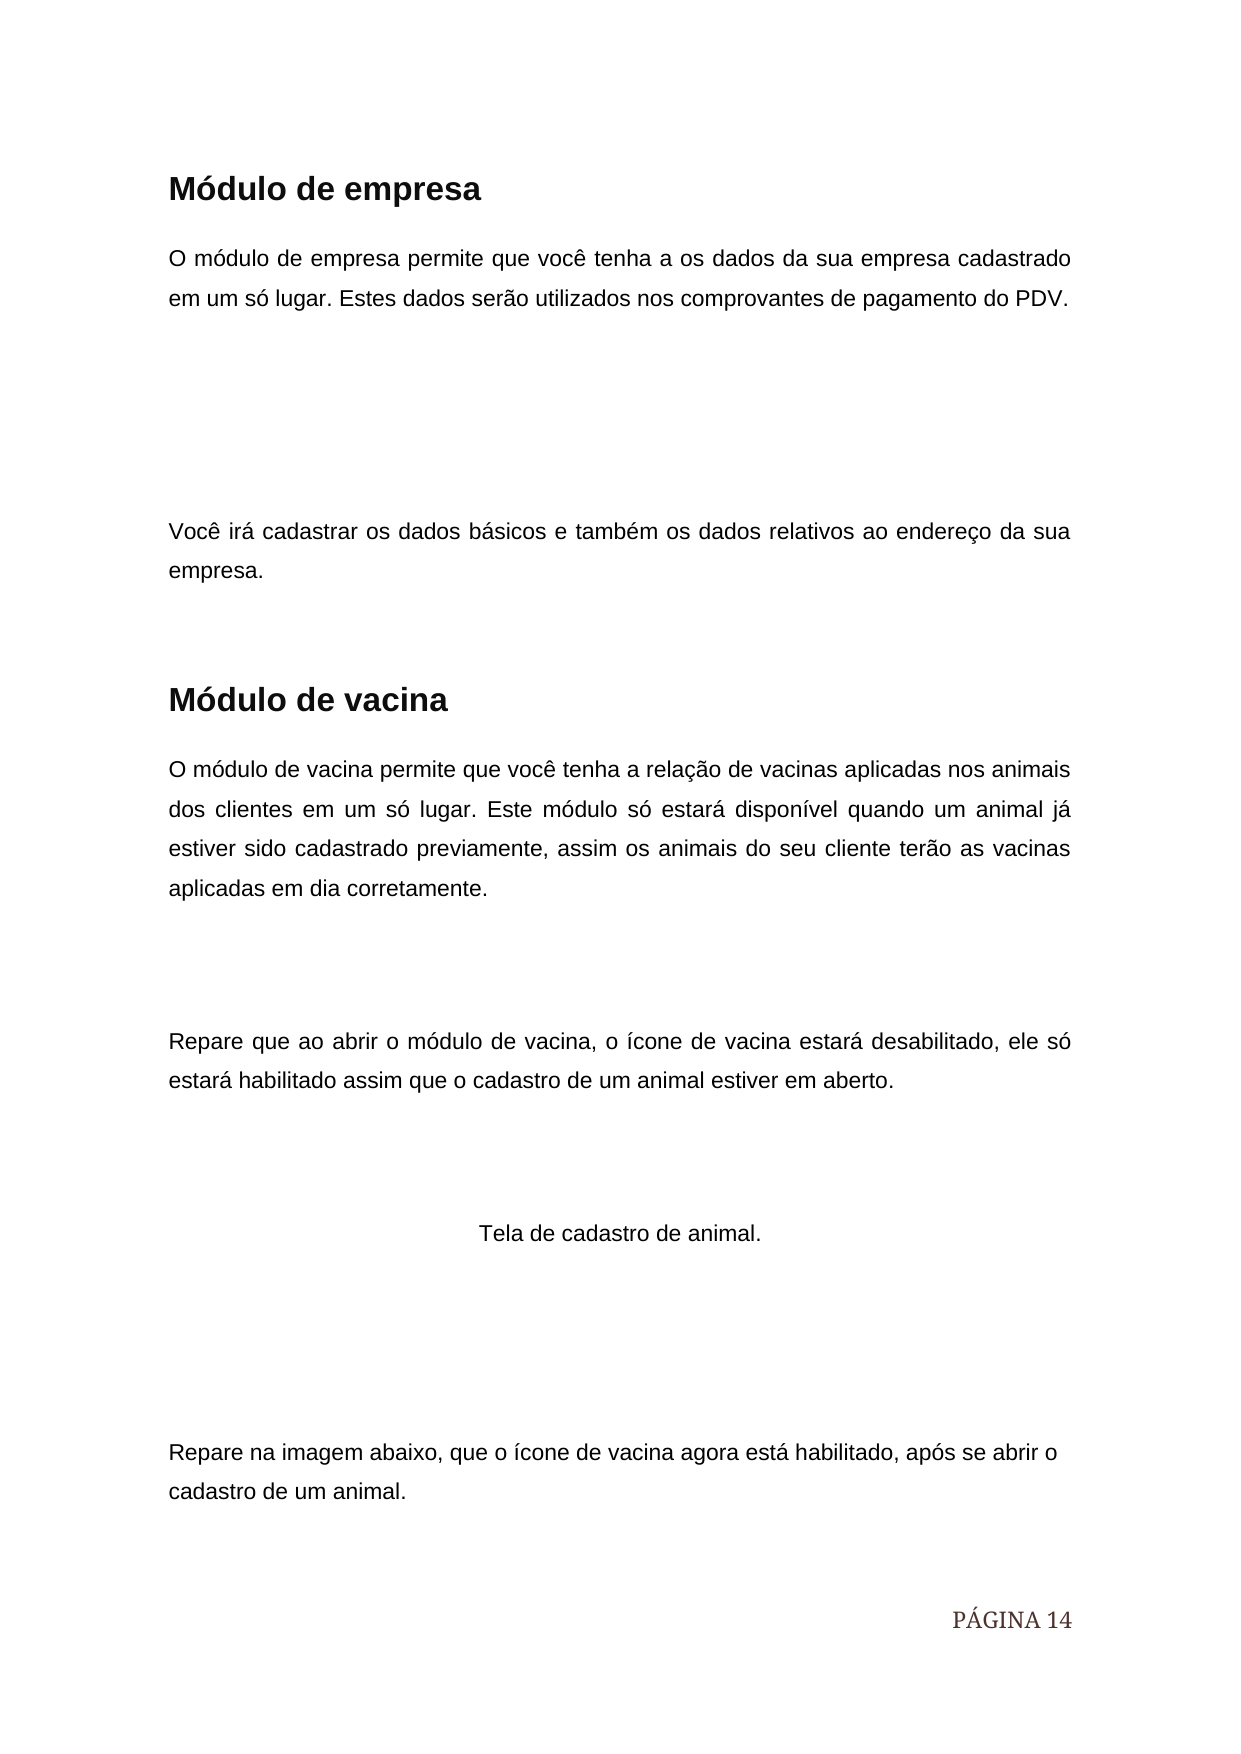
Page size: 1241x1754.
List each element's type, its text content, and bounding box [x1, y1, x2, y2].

text Repare na imagem abaixo, que o ícone de vacina agora está habilitado, após se abrir o cadastro de um animal. [168, 1439, 1072, 1505]
subtitle Módulo de empresa [168, 169, 1072, 207]
subtitle Módulo de vacina [168, 680, 1072, 718]
text O módulo de vacina permite que você tenha a relação de vacinas aplicadas nos animais dos clientes em um só lugar. Este módulo só estará disponível quando um animal já estiver sido cadastrado previamente, assim os animais do seu cliente terão as vacinas aplicadas em dia corretamente. [168, 756, 1072, 901]
text O módulo de empresa permite que você tenha a os dados da sua empresa cadastrado em um só lugar. Estes dados serão utilizados nos comprovantes de pagamento do PDV. [168, 245, 1072, 311]
text Você irá cadastrar os dados básicos e também os dados relativos ao endereço da sua empresa. [168, 518, 1072, 584]
text Tela de cadastro de animal. [168, 1220, 1072, 1247]
text Repare que ao abrir o módulo de vacina, o ícone de vacina estará desabilitado, ele só estará habilitado assim que o cadastro de um animal estiver em aberto. [168, 1028, 1072, 1094]
